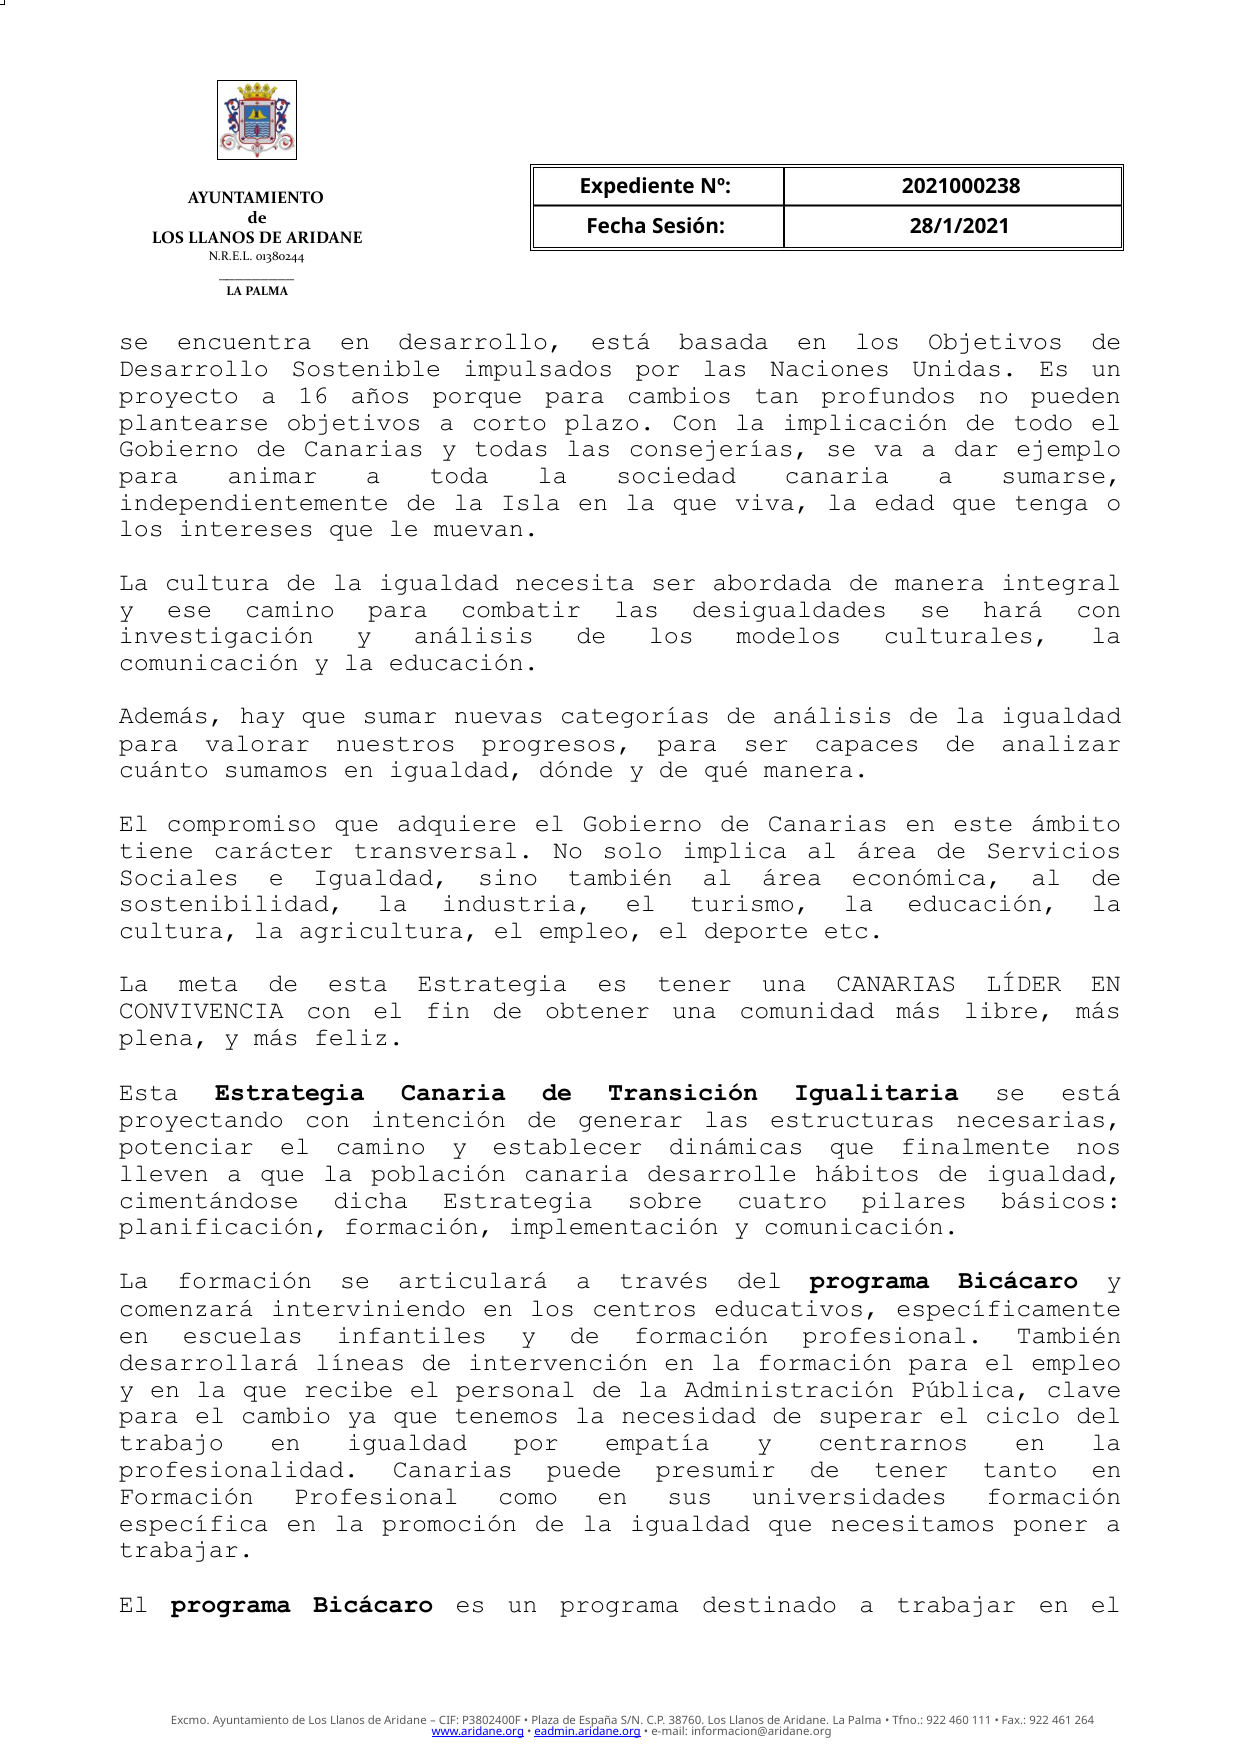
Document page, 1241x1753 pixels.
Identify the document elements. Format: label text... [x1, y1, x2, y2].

text proyecto a 16 años porque para cambios tan profundos no pueden [119, 382, 1146, 408]
picture [218, 81, 296, 159]
text AYUNTAMIENTO [188, 190, 387, 207]
text profesionalidad. Canarias puede presumir de tener tanto en [119, 1456, 1146, 1483]
text El programa Bicácaro es un programa destinado a trabajar en el [119, 1589, 1146, 1618]
text trabajo en igualdad por empatía y centrarnos en la [119, 1429, 1146, 1456]
picture [531, 165, 1123, 250]
text La cultura de la igualdad necesita ser abordada de manera integral [119, 568, 1146, 596]
text El compromiso que adquiere el Gobierno de Canarias en este ámbito [119, 808, 1146, 837]
text Fecha Sesión: [586, 214, 761, 239]
text La meta de esta Estrategia es tener una CANARIAS LÍDER EN [119, 969, 1146, 997]
text plena, y más feliz. [119, 1024, 1146, 1051]
text cimentándose dicha Estrategia sobre cuatro pilares básicos: [119, 1187, 1146, 1213]
text los intereses que le muevan. [119, 516, 1146, 542]
text LOS LLANOS DE ARIDANE [152, 230, 387, 247]
text _ [317, 266, 327, 282]
text tiene carácter transversal. No solo implica al área de Servicios [119, 837, 1146, 863]
text Esta Estrategia Canaria de Transición Igualitaria se está [119, 1077, 1146, 1106]
text desarrollará líneas de intervención en la formación para el empleo [119, 1349, 1146, 1376]
text _ [219, 266, 226, 279]
text CONVIVENCIA con el fin de obtener una comunidad más libre, más [119, 997, 1146, 1024]
text y en la que recibe el personal de la Administración Pública, clave [119, 1376, 1146, 1402]
text proyectando con intención de generar las estructuras necesarias, [119, 1106, 1146, 1133]
text Expediente Nº: [579, 173, 761, 198]
text para animar a toda la sociedad canaria a sumarse, [119, 462, 1146, 489]
text ________ [226, 266, 317, 282]
text Desarrollo Sostenible impulsados por las Naciones Unidas. Es un [119, 355, 1146, 382]
text 2021000238 [902, 173, 1059, 198]
text cultura, la agricultura, el empleo, el deporte etc. [119, 917, 1146, 944]
text comunicación y la educación. [119, 649, 1146, 676]
text de [247, 210, 387, 227]
text LA PALMA [226, 286, 317, 298]
text comenzará interviniendo en los centros educativos, específicamente [119, 1295, 1146, 1322]
text Excmo. Ayuntamiento de Los Llanos de Aridane – CIF: P3802400F • Plaza de España S/N. C.P. 38760. Los Llanos de Aridane. La Palma • Tfno.: 922 460 111 • Fax.: 922 461 264 [171, 1713, 1095, 1727]
text Gobierno de Canarias y todas las consejerías, se va a dar ejemplo [119, 435, 1146, 462]
text cuánto sumamos en igualdad, dónde y de qué manera. [119, 757, 1146, 783]
text en escuelas infantiles y de formación profesional. También [119, 1322, 1146, 1349]
text se encuentra en desarrollo, está basada en los Objetivos de [119, 327, 1146, 355]
text para el cambio ya que tenemos la necesidad de superar el ciclo del [119, 1402, 1146, 1429]
text sostenibilidad, la industria, el turismo, la educación, la [119, 890, 1146, 917]
text potenciar el camino y establecer dinámicas que finalmente nos [119, 1133, 1146, 1160]
text www.aridane.org • eadmin.aridane.org • e-mail: informacion@aridane.org [431, 1724, 834, 1738]
text Formación Profesional como en sus universidades formación [119, 1483, 1146, 1510]
text Sociales e Igualdad, sino también al área económica, al de [119, 863, 1146, 890]
text investigación y análisis de los modelos culturales, la [119, 622, 1146, 649]
text Además, hay que sumar nuevas categorías de análisis de la igualdad [119, 701, 1146, 730]
text 28/1/2021 [909, 214, 1059, 239]
text y ese camino para combatir las desigualdades se hará con [119, 596, 1146, 622]
text independientemente de la Isla en la que viva, la edad que tenga o [119, 489, 1146, 516]
text plantearse objetivos a corto plazo. Con la implicación de todo el [119, 408, 1146, 435]
text N.R.E.L. 01380244 [208, 250, 327, 262]
text La formación se articulará a través del programa Bicácaro y [119, 1266, 1146, 1295]
text trabajar. [119, 1536, 1146, 1563]
text planificación, formación, implementación y comunicación. [119, 1213, 1146, 1240]
text para valorar nuestros progresos, para ser capaces de analizar [119, 730, 1146, 757]
text específica en la promoción de la igualdad que necesitamos poner a [119, 1510, 1146, 1536]
text lleven a que la población canaria desarrolle hábitos de igualdad, [119, 1160, 1146, 1187]
